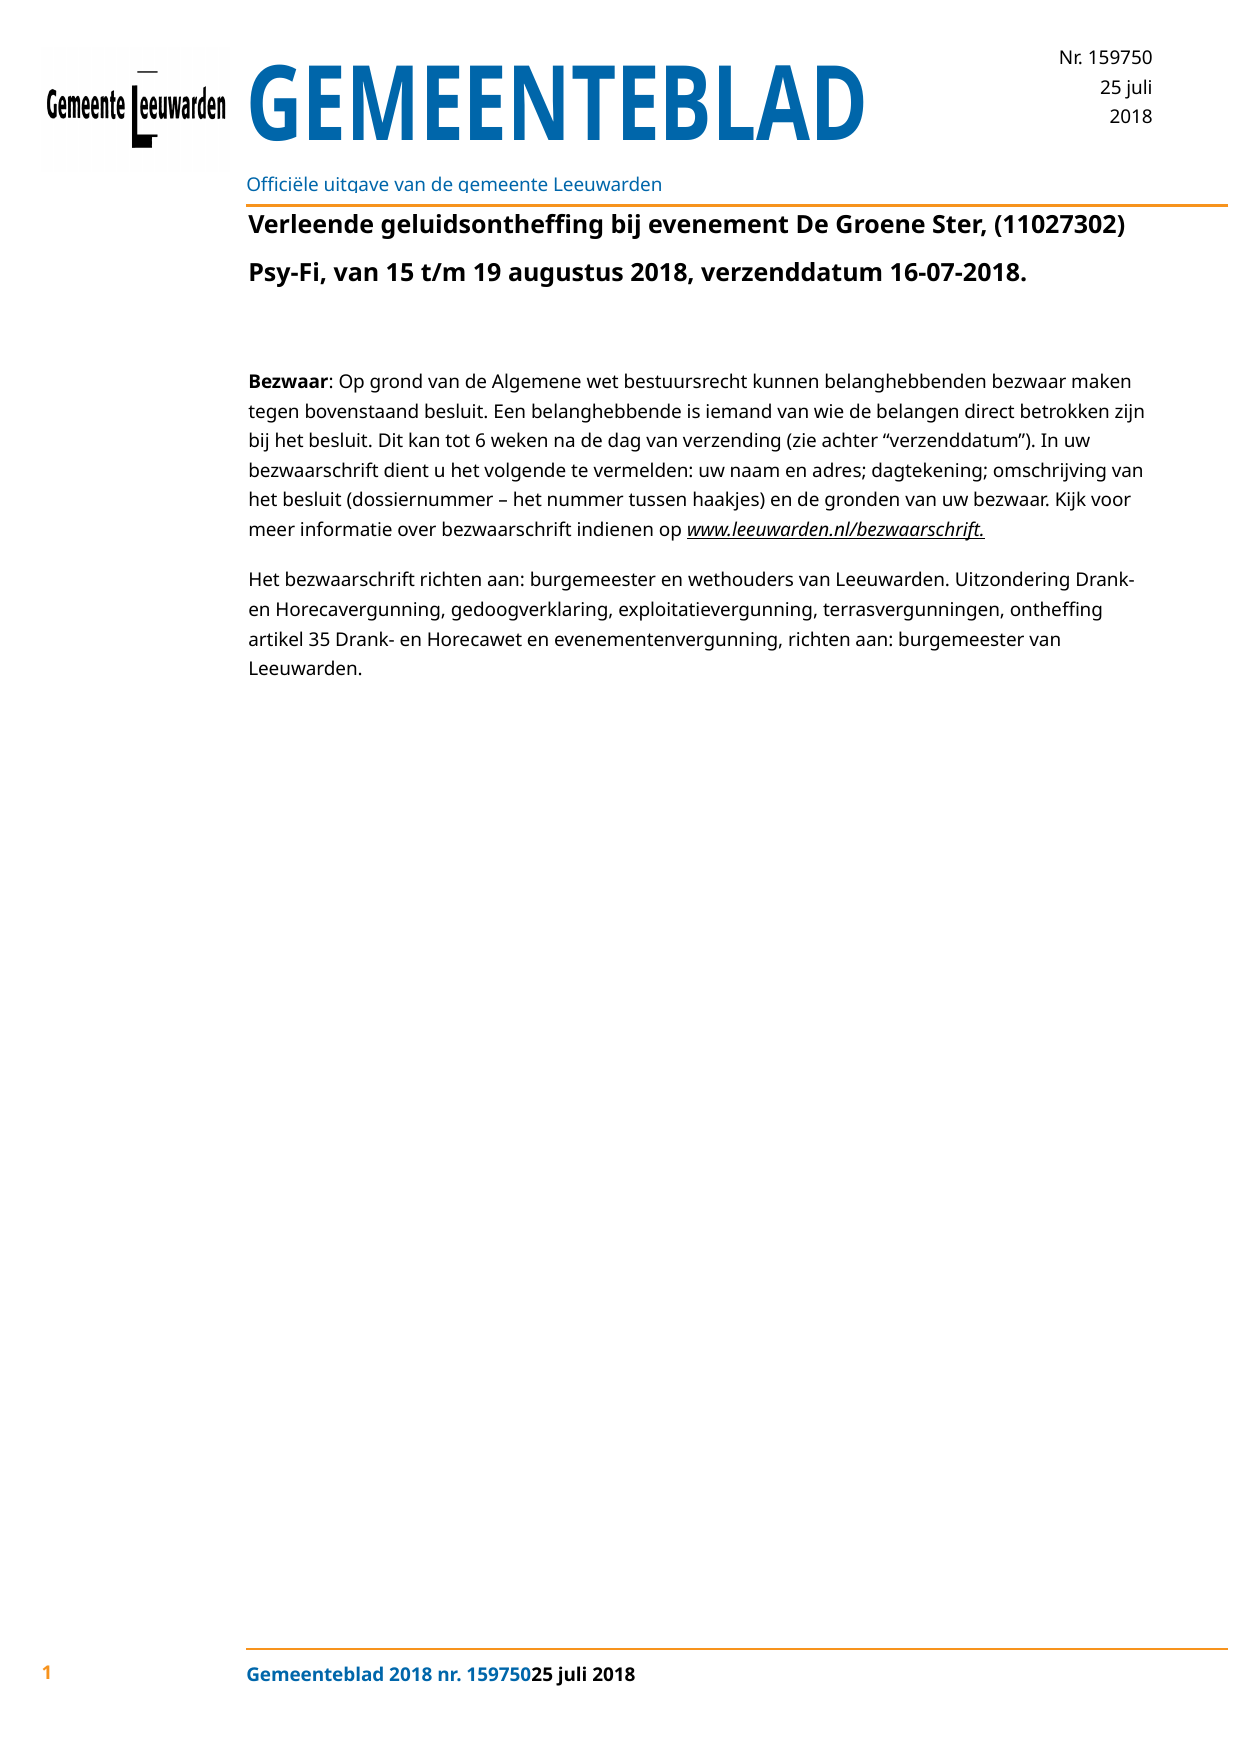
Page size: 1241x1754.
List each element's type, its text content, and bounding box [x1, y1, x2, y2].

text Het bezwaarschrift richten aan: burgemeester en wethouders van Leeuwarden. Uitzondering Drank- en Horecavergunning, gedoogverklaring, exploitatievergunning, terrasvergunningen, ontheffing artikel 35 Drank- en Horecawet en evenementenvergunning, richten aan: burgemeester van Leeuwarden. [248, 567, 1152, 681]
text Bezwaar: Op grond van de Algemene wet bestuursrecht kunnen belanghebbenden bezwaar maken tegen bovenstaand besluit. Een belanghebbende is iemand van wie de belangen direct betrokken zijn bij het besluit. Dit kan tot 6 weken na de dag van verzending (zie achter “verzenddatum”). In uw bezwaarschrift dient u het volgende te vermelden: uw naam en adres; dagtekening; omschrijving van het besluit (dossiernummer – het nummer tussen haakjes) en de gronden van uw bezwaar. Kijk voor meer informatie over bezwaarschrift indienen op www.leeuwarden.nl/bezwaarschrift. [248, 368, 1152, 542]
picture [41, 47, 231, 172]
text Verleende geluidsontheffing bij evenement De Groene Ster, (11027302) Psy-Fi, van 15 t/m 19 augustus 2018, verzenddatum 16-07-2018. [248, 207, 1152, 288]
